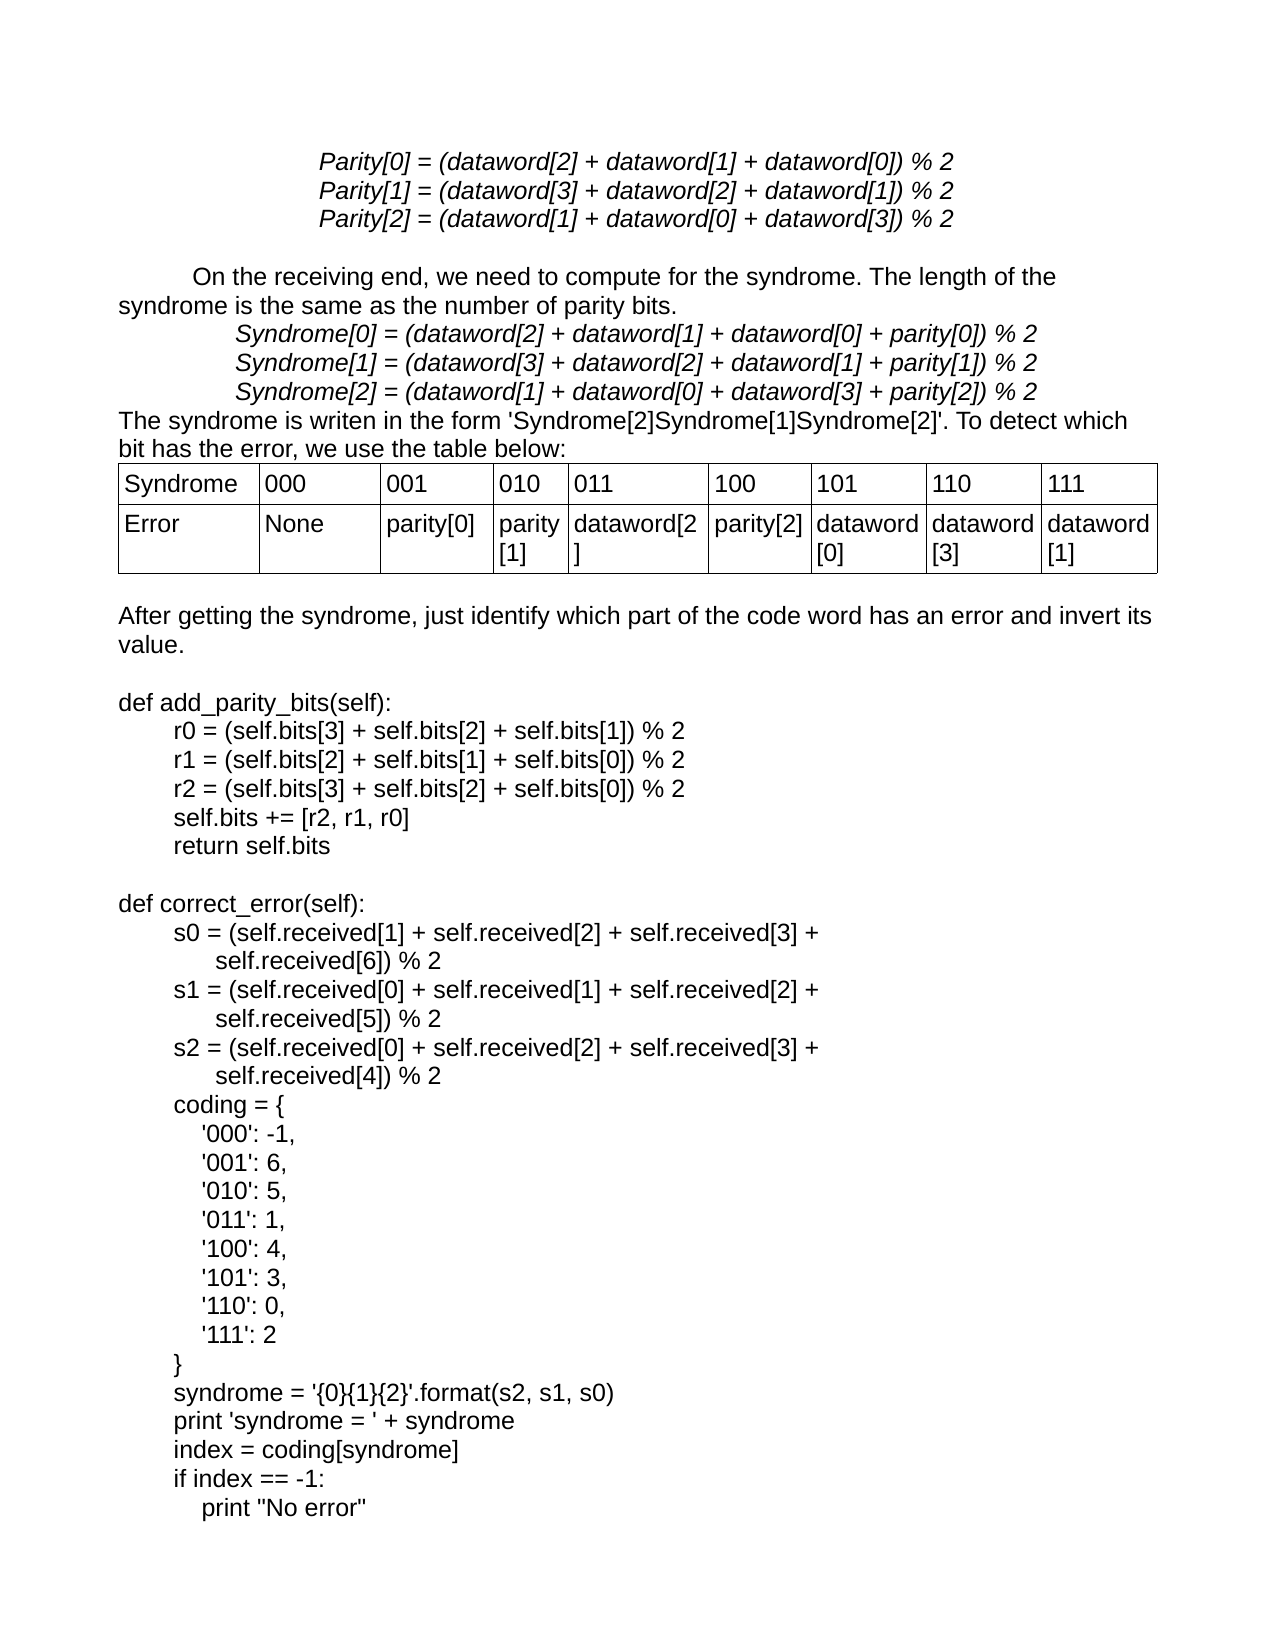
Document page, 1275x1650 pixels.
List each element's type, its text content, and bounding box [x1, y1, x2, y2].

text Syndrome[2] = (dataword[1] + dataword[0] + dataword[3] + parity[2]) % 2 [118, 377, 1157, 406]
text self.received[4]) % 2 [118, 1061, 1157, 1090]
text def add_parity_bits(self): [118, 688, 1157, 716]
table_cell dataword[0] [812, 505, 926, 572]
text coding = { [118, 1090, 1157, 1119]
table_cell parity[2] [709, 505, 811, 572]
table_cell parity[1] [494, 505, 568, 572]
text self.bits += [r2, r1, r0] [118, 803, 1157, 831]
text '000': -1, [118, 1119, 1157, 1148]
text print "No error" [118, 1493, 1157, 1521]
text s2 = (self.received[0] + self.received[2] + self.received[3] + [118, 1033, 1157, 1061]
text syndrome = '{0}{1}{2}'.format(s2, s1, s0) [118, 1378, 1157, 1406]
table_header 101 [812, 464, 926, 503]
text '010': 5, [118, 1176, 1157, 1205]
text After getting the syndrome, just identify which part of the code word has an error and invert its value. [118, 601, 1157, 659]
text On the receiving end, we need to compute for the syndrome. The length of the syndrome is the same as the number of parity bits. [118, 262, 1157, 319]
table_cell dataword[3] [927, 505, 1041, 572]
text self.received[5]) % 2 [118, 1004, 1157, 1033]
text Parity[2] = (dataword[1] + dataword[0] + dataword[3]) % 2 [118, 204, 1157, 233]
text '101': 3, [118, 1263, 1157, 1291]
table_header 100 [709, 464, 811, 503]
table_header 000 [260, 464, 380, 503]
text '001': 6, [118, 1148, 1157, 1176]
text index = coding[syndrome] [118, 1435, 1157, 1464]
text if index == -1: [118, 1464, 1157, 1493]
table_cell None [260, 505, 380, 572]
text def correct_error(self): [118, 889, 1157, 918]
text return self.bits [118, 831, 1157, 860]
text '100': 4, [118, 1234, 1157, 1263]
text self.received[6]) % 2 [118, 946, 1157, 975]
text Parity[1] = (dataword[3] + dataword[2] + dataword[1]) % 2 [118, 176, 1157, 204]
text r0 = (self.bits[3] + self.bits[2] + self.bits[1]) % 2 [118, 716, 1157, 745]
text '110': 0, [118, 1291, 1157, 1320]
table_header 110 [927, 464, 1041, 503]
table_header 010 [494, 464, 568, 503]
text } [118, 1349, 1157, 1378]
table_cell Error [119, 505, 259, 572]
table_cell parity[0] [381, 505, 493, 572]
text '011': 1, [118, 1205, 1157, 1234]
text '111': 2 [118, 1320, 1157, 1349]
text Parity[0] = (dataword[2] + dataword[1] + dataword[0]) % 2 [118, 147, 1157, 176]
text s0 = (self.received[1] + self.received[2] + self.received[3] + [118, 918, 1157, 946]
table_header 011 [569, 464, 708, 503]
text print 'syndrome = ' + syndrome [118, 1406, 1157, 1435]
table_header 111 [1042, 464, 1157, 503]
table_header 001 [381, 464, 493, 503]
text Syndrome[1] = (dataword[3] + dataword[2] + dataword[1] + parity[1]) % 2 [118, 348, 1157, 377]
table_cell dataword[2] [569, 505, 708, 572]
text Syndrome[0] = (dataword[2] + dataword[1] + dataword[0] + parity[0]) % 2 [118, 319, 1157, 348]
table_header Syndrome [119, 464, 259, 503]
text The syndrome is writen in the form 'Syndrome[2]Syndrome[1]Syndrome[2]'. To detect which bit has the error, we use the table below: [118, 406, 1157, 463]
text s1 = (self.received[0] + self.received[1] + self.received[2] + [118, 975, 1157, 1004]
text r2 = (self.bits[3] + self.bits[2] + self.bits[0]) % 2 [118, 774, 1157, 803]
text r1 = (self.bits[2] + self.bits[1] + self.bits[0]) % 2 [118, 745, 1157, 774]
table_cell dataword[1] [1042, 505, 1157, 572]
